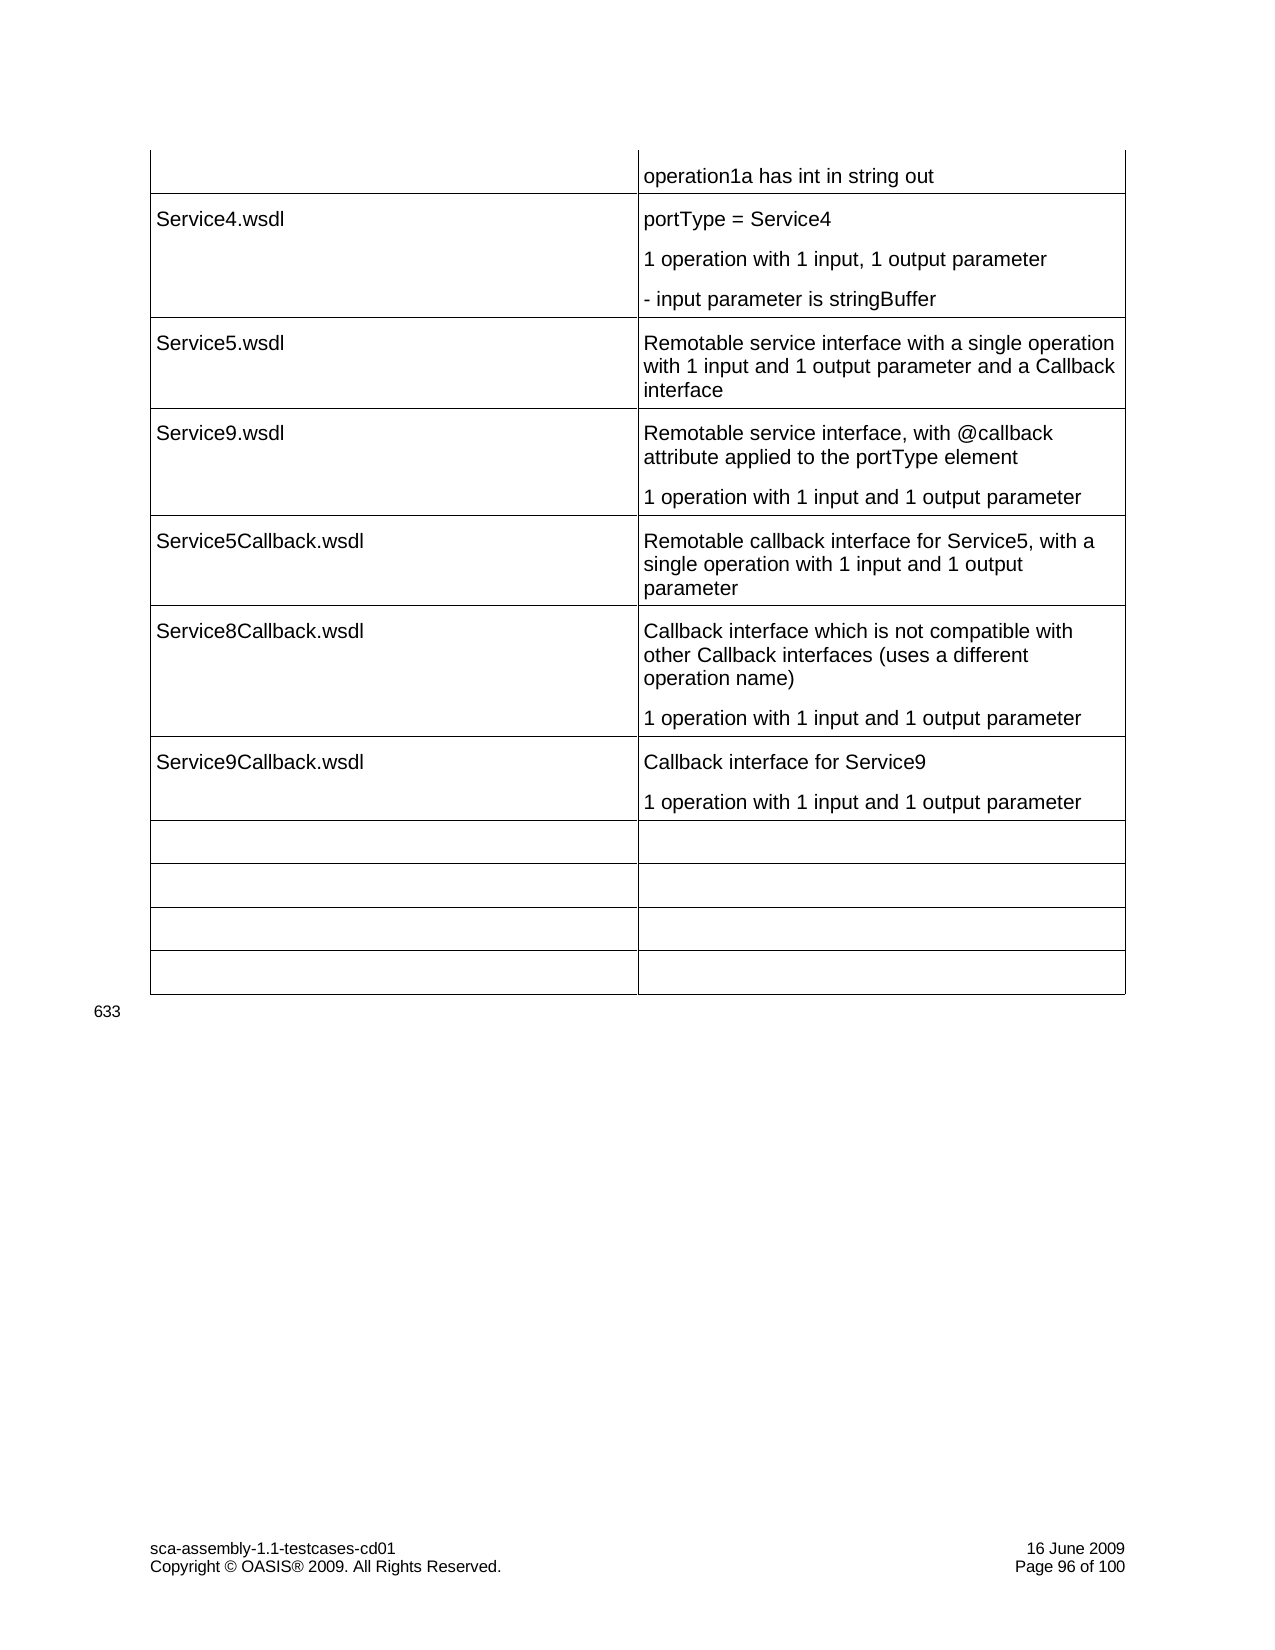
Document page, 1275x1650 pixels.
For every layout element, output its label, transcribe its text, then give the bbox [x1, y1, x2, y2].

table_cell Remotable service interface with a single operation with 1 input and 1 output parameter and a Callback interface [639, 318, 1125, 408]
table_cell Service9Callback.wsdl [151, 737, 637, 820]
table_cell operation1a has int in string out [639, 150, 1125, 193]
table_cell [639, 864, 1125, 907]
table_cell Callback interface which is not compatible with other Callback interfaces (uses a different operation name) 1 operation with 1 input and 1 output parameter [639, 606, 1125, 736]
table_cell Service5.wsdl [151, 318, 637, 408]
table_cell Service8Callback.wsdl [151, 606, 637, 736]
table_cell [151, 951, 637, 994]
table_cell [151, 150, 637, 193]
table_cell [639, 908, 1125, 950]
table_cell Callback interface for Service9 1 operation with 1 input and 1 output parameter [639, 737, 1125, 820]
table_cell Service5Callback.wsdl [151, 516, 637, 605]
table_cell [639, 951, 1125, 994]
table_cell Remotable service interface, with @callback attribute applied to the portType element 1 operation with 1 input and 1 output parameter [639, 409, 1125, 515]
table_cell Service4.wsdl [151, 194, 637, 317]
table_cell [151, 864, 637, 907]
table_cell Remotable callback interface for Service5, with a single operation with 1 input and 1 output parameter [639, 516, 1125, 605]
table_cell Service9.wsdl [151, 409, 637, 515]
table_cell [639, 821, 1125, 863]
table_cell [151, 821, 637, 863]
table_cell [151, 908, 637, 950]
table_cell portType = Service4 1 operation with 1 input, 1 output parameter - input parameter is stringBuffer [639, 194, 1125, 317]
